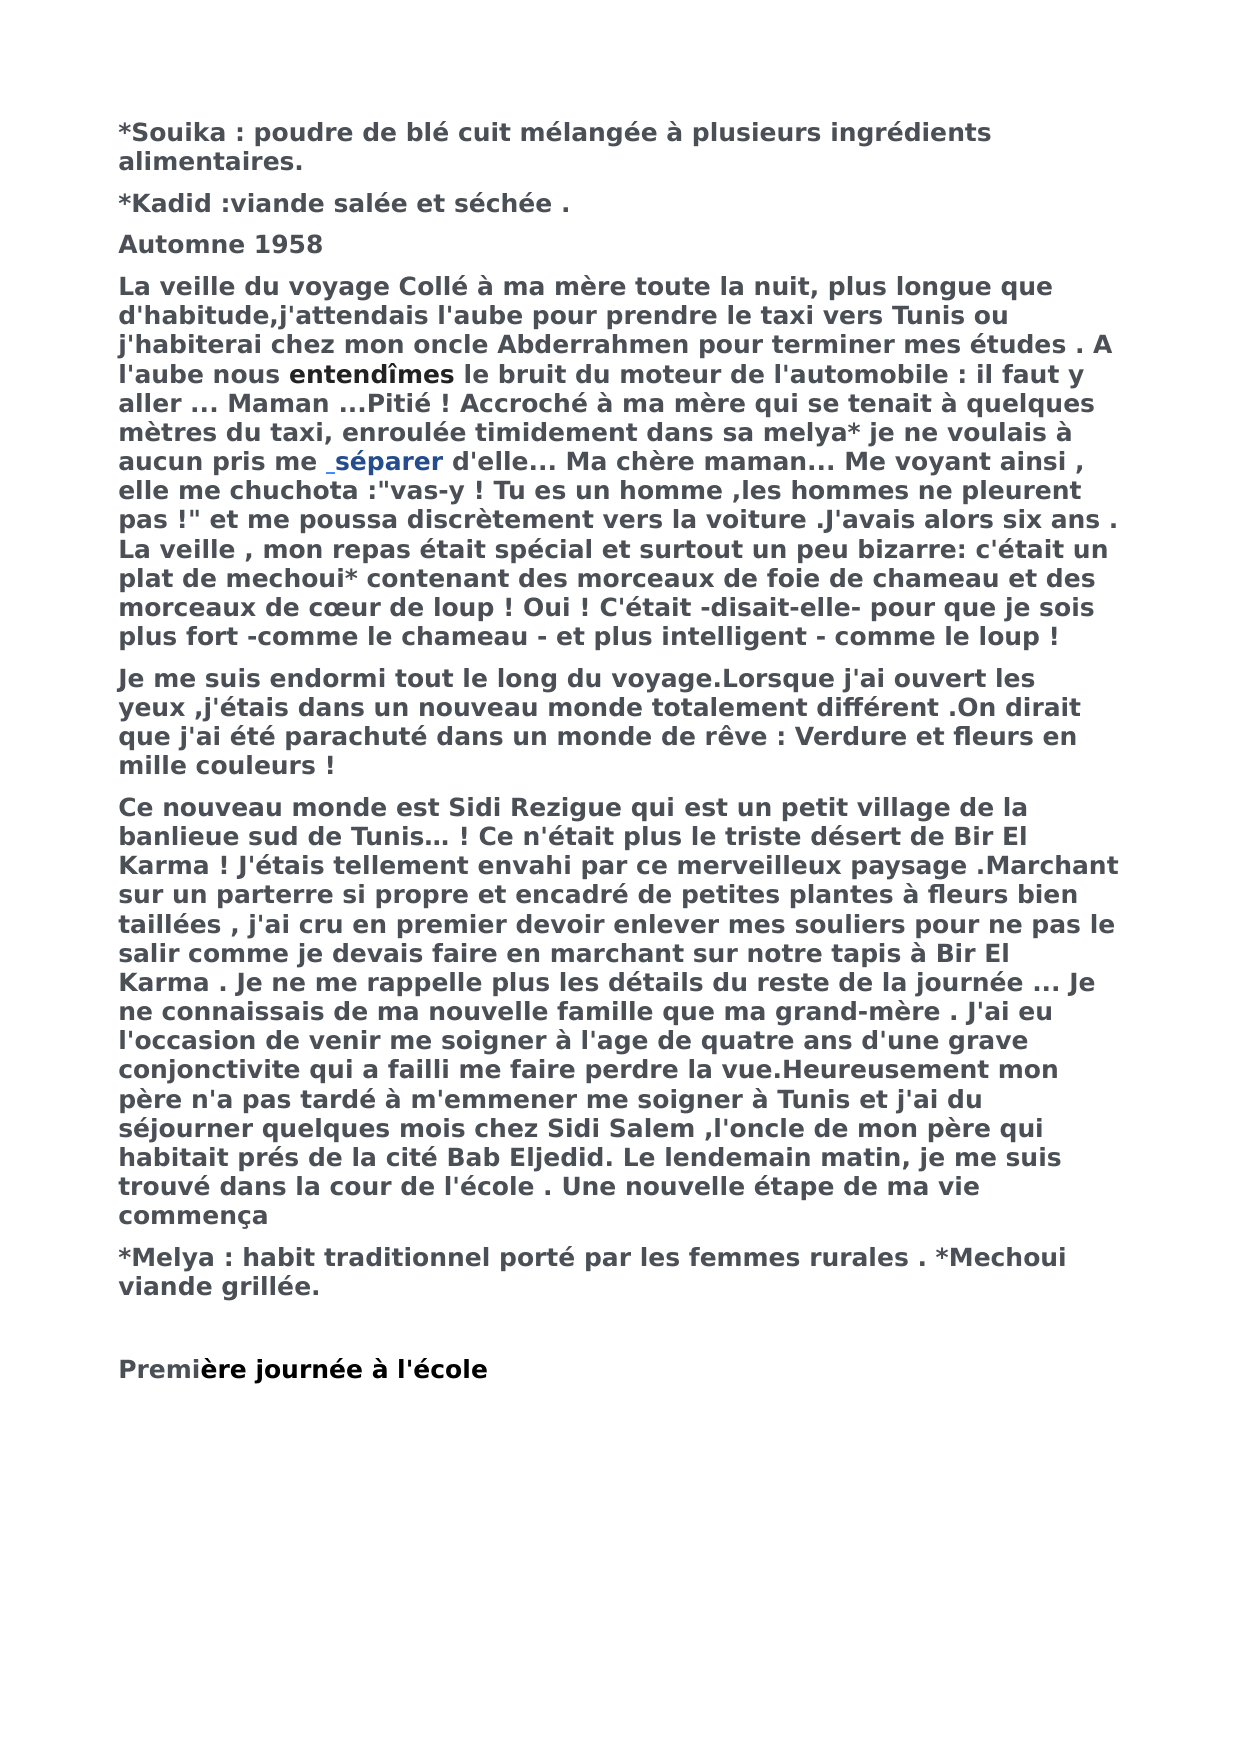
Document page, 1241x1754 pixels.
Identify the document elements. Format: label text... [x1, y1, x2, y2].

subtitle *Kadid :viande salée et séchée . [118, 189, 1122, 218]
subtitle Première journée à l'école [118, 1356, 1122, 1385]
subtitle Ce nouveau monde est Sidi Rezigue qui est un petit village de la banlieue sud de Tunis… ! Ce n'était plus le triste désert de Bir El Karma ! J'étais tellement envahi par ce merveilleux paysage .Marchant sur un parterre si propre et encadré de petites plantes à fleurs bien taillées , j'ai cru en premier devoir enlever mes souliers pour ne pas le salir comme je devais faire en marchant sur notre tapis à Bir El Karma . Je ne me rappelle plus les détails du reste de la journée ... Je ne connaissais de ma nouvelle famille que ma grand-mère . J'ai eu l'occasion de venir me soigner à l'age de quatre ans d'une grave conjonctivite qui a failli me faire perdre la vue.Heureusement mon père n'a pas tardé à m'emmener me soigner à Tunis et j'ai du séjourner quelques mois chez Sidi Salem ,l'oncle de mon père qui habitait prés de la cité Bab Eljedid. Le lendemain matin, je me suis trouvé dans la cour de l'école . Une nouvelle étape de ma vie commença [118, 793, 1122, 1231]
subtitle *Souika : poudre de blé cuit mélangée à plusieurs ingrédients alimentaires. [118, 118, 1122, 176]
subtitle Automne 1958 [118, 231, 1122, 260]
subtitle La veille du voyage Collé à ma mère toute la nuit, plus longue que d'habitude,j'attendais l'aube pour prendre le taxi vers Tunis ou j'habiterai chez mon oncle Abderrahmen pour terminer mes études . A l'aube nous entendîmes le bruit du moteur de l'automobile : il faut y aller ... Maman ...Pitié ! Accroché à ma mère qui se tenait à quelques mètres du taxi, enroulée timidement dans sa melya* je ne voulais à aucun pris me séparer d'elle... Ma chère maman... Me voyant ainsi , elle me chuchota :"vas-y ! Tu es un homme ,les hommes ne pleurent pas !" et me poussa discrètement vers la voiture .J'avais alors six ans . La veille , mon repas était spécial et surtout un peu bizarre: c'était un plat de mechoui* contenant des morceaux de foie de chameau et des morceaux de cœur de loup ! Oui ! C'était -disait-elle- pour que je sois plus fort -comme le chameau - et plus intelligent - comme le loup ! [118, 272, 1122, 651]
subtitle Je me suis endormi tout le long du voyage.Lorsque j'ai ouvert les yeux ,j'étais dans un nouveau monde totalement différent .On dirait que j'ai été parachuté dans un monde de rêve : Verdure et fleurs en mille couleurs ! [118, 664, 1122, 781]
subtitle *Melya : habit traditionnel porté par les femmes rurales . *Mechoui viande grillée. [118, 1243, 1122, 1301]
